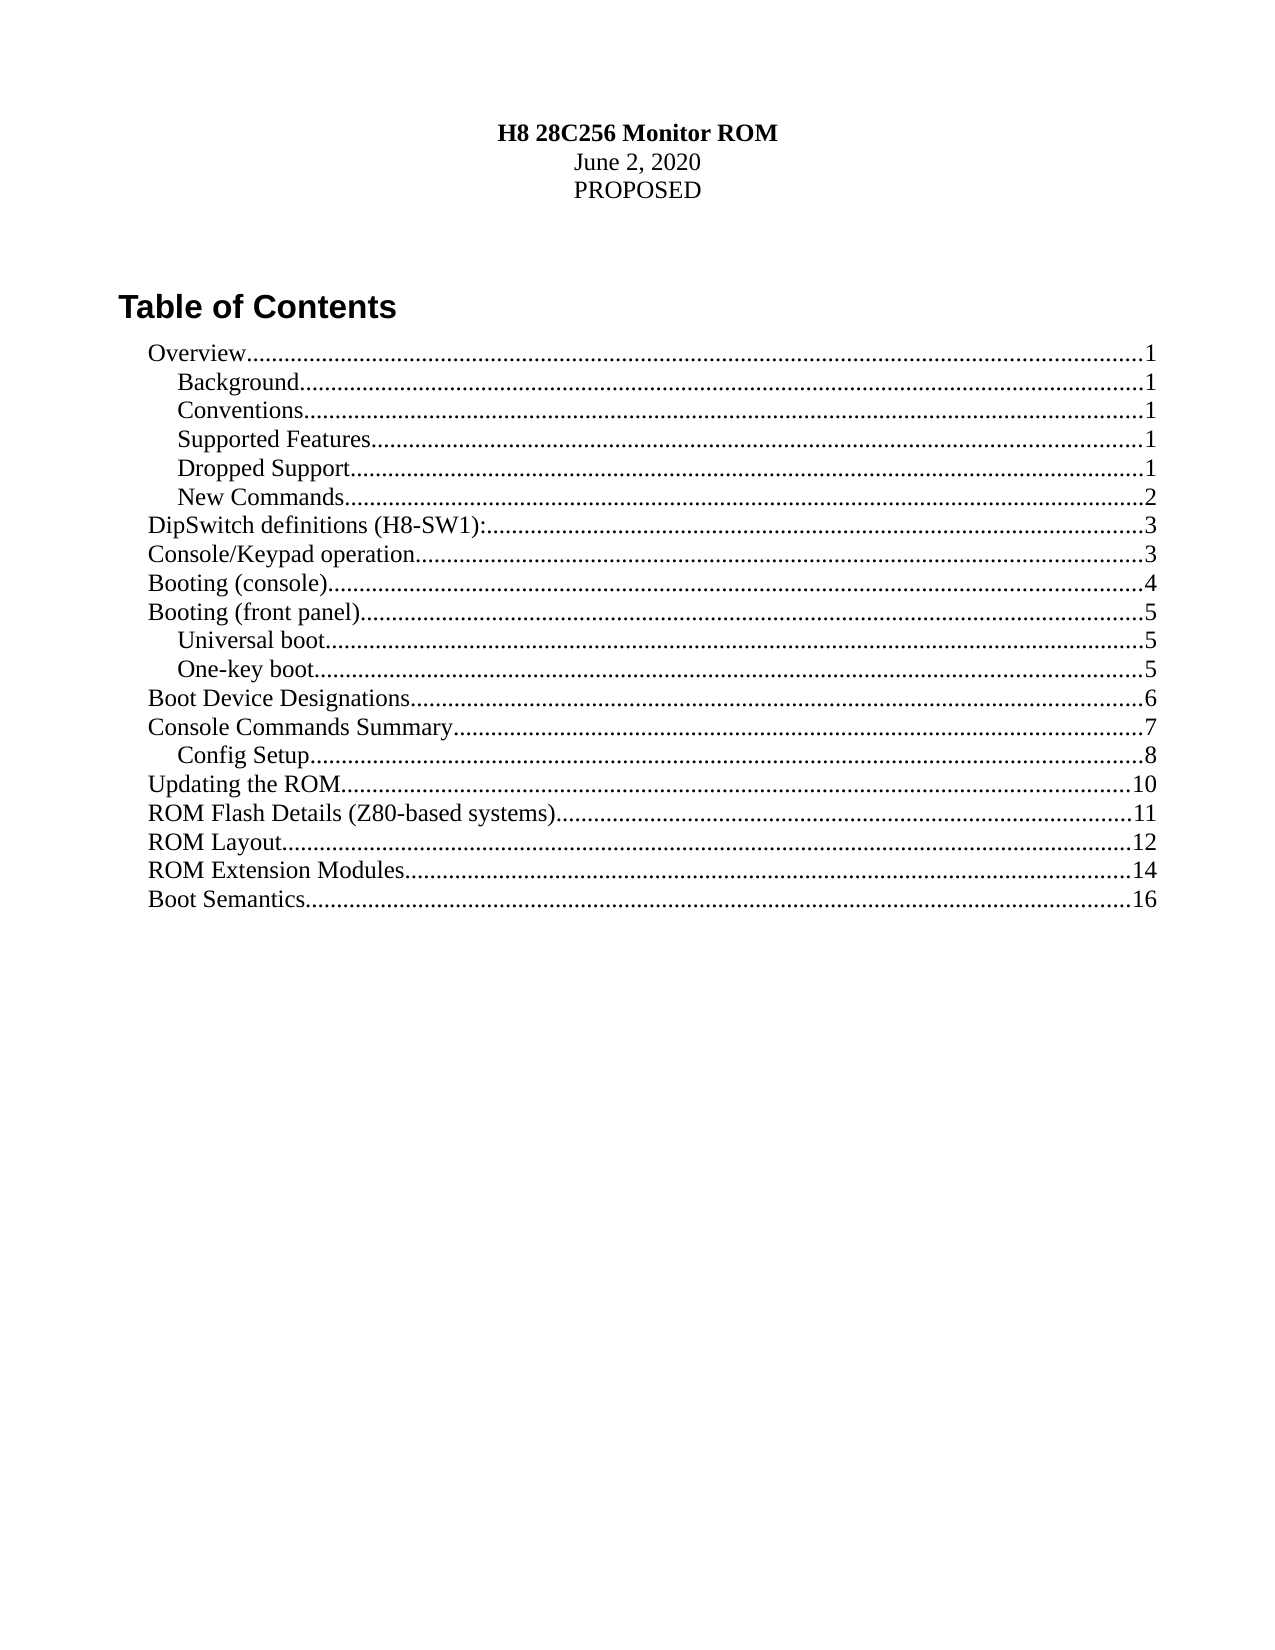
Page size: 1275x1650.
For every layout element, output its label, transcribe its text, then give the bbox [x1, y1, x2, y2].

text Config Setup 8 [177, 740, 1157, 769]
text ROM Flash Details (Z80-based systems) 11 [148, 798, 1157, 827]
text Boot Semantics 16 [148, 884, 1157, 913]
text Universal boot 5 [177, 625, 1157, 654]
subtitle Table of Contents [118, 287, 1157, 325]
text Supported Features 1 [177, 424, 1157, 453]
text Boot Device Designations 6 [148, 683, 1157, 712]
text Overview 1 [148, 338, 1157, 367]
text Background 1 [177, 367, 1157, 395]
text ROM Extension Modules 14 [148, 855, 1157, 884]
text Conventions 1 [177, 395, 1157, 424]
text Dropped Support 1 [177, 453, 1157, 482]
text Console/Keypad operation 3 [148, 539, 1157, 568]
text H8 28C256 Monitor ROM [118, 118, 1157, 147]
text One-key boot 5 [177, 654, 1157, 683]
text June 2, 2020 [118, 147, 1157, 176]
text Booting (console) 4 [148, 568, 1157, 597]
text DipSwitch definitions (H8-SW1): 3 [148, 510, 1157, 539]
text Updating the ROM 10 [148, 769, 1157, 798]
text PROPOSED [118, 176, 1157, 204]
text New Commands 2 [177, 482, 1157, 510]
text ROM Layout 12 [148, 827, 1157, 855]
text Booting (front panel) 5 [148, 597, 1157, 625]
text Console Commands Summary 7 [148, 712, 1157, 740]
